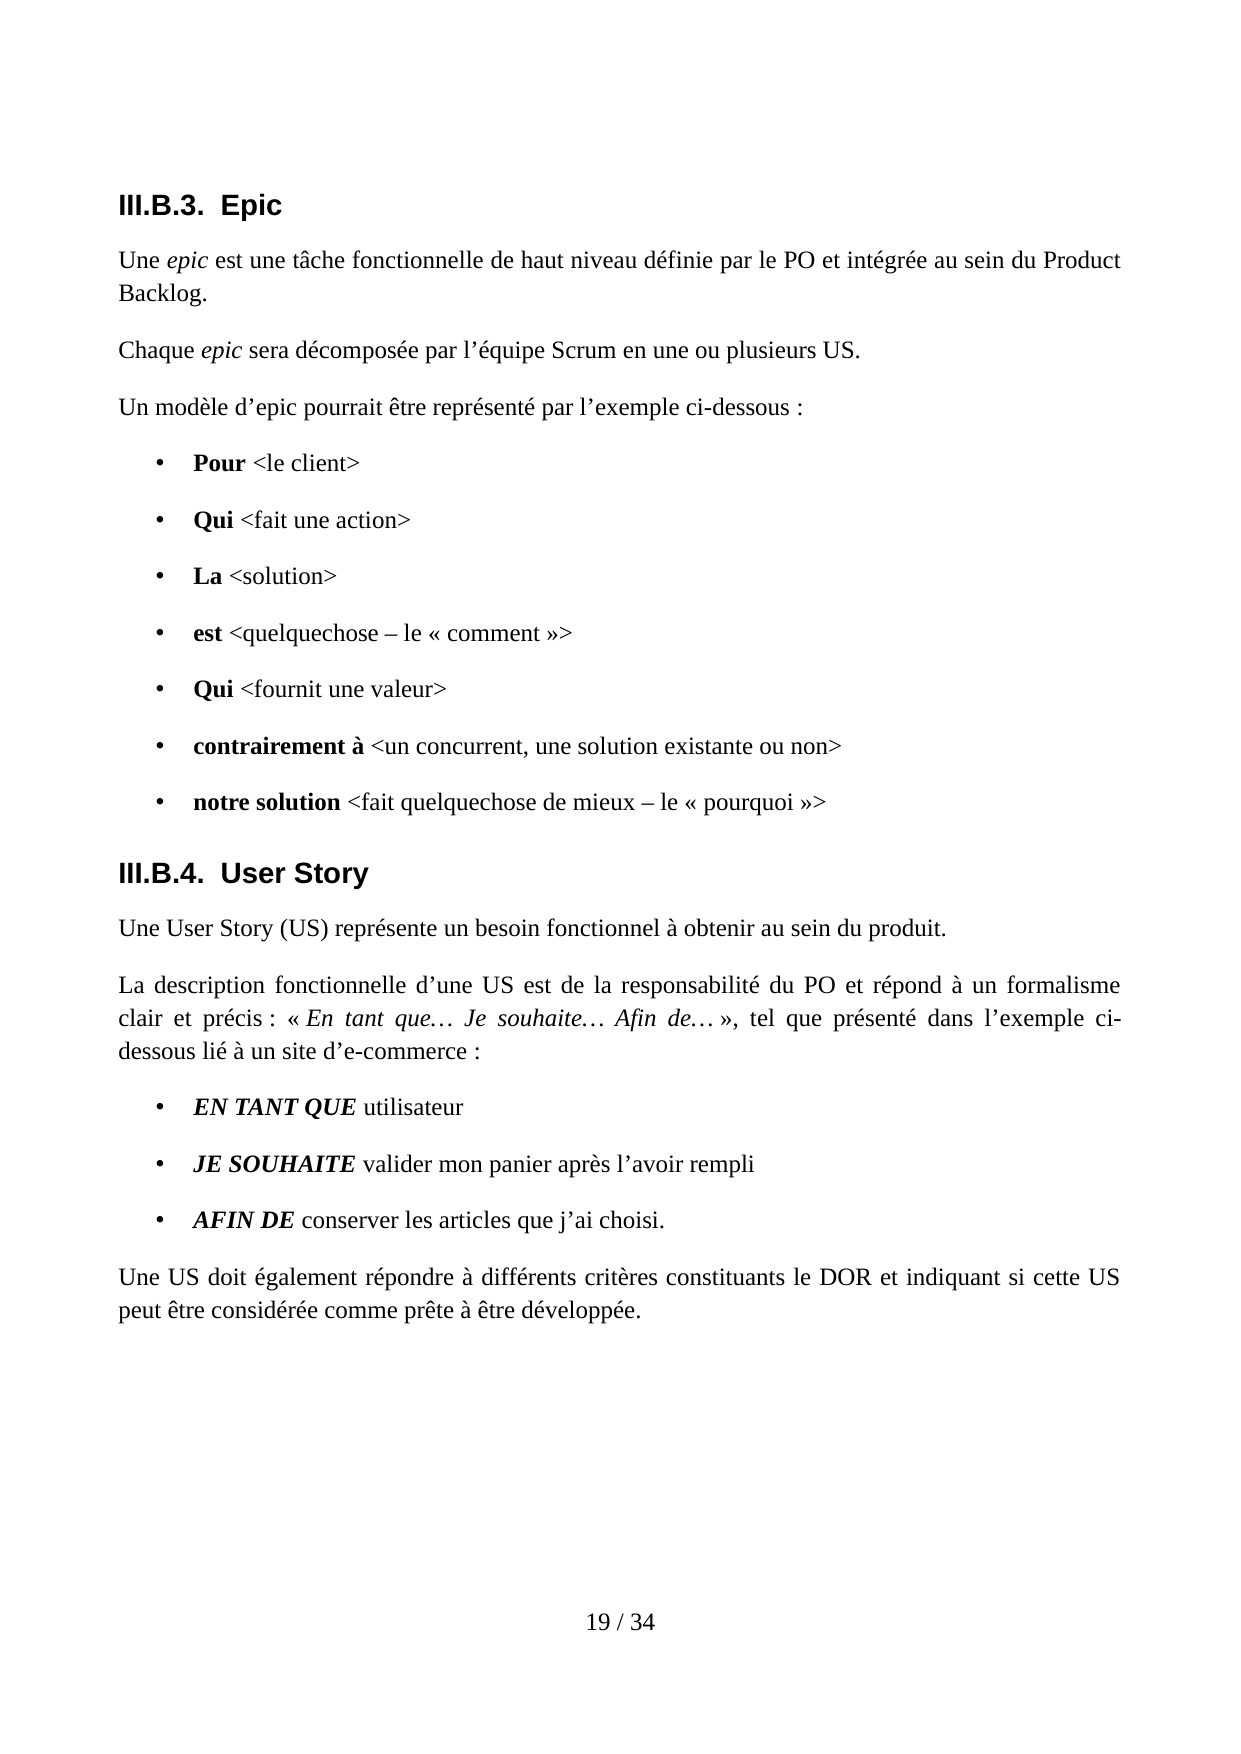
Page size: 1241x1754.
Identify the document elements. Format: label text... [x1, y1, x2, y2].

list notre solution <fait quelquechose de mieux – le « pourquoi »> [156, 787, 1122, 816]
subtitle User Story [118, 856, 1122, 890]
list contrairement à <un concurrent, une solution existante ou non> [156, 731, 1122, 760]
text Un modèle d’epic pourrait être représenté par l’exemple ci-dessous : [118, 392, 1122, 420]
subtitle Epic [118, 188, 1122, 222]
list Qui <fait une action> [156, 505, 1122, 533]
list Qui <fournit une valeur> [156, 674, 1122, 703]
text Une epic est une tâche fonctionnelle de haut niveau définie par le PO et intégrée au sein du Product Backlog. [118, 245, 1122, 307]
list AFIN DE conserver les articles que j’ai choisi. [156, 1206, 1122, 1234]
text La description fonctionnelle d’une US est de la responsabilité du PO et répond à un formalisme clair et précis : « En tant que… Je souhaite… Afin de… », tel que présenté dans l’exemple ci-dessous lié à un site d’e-commerce : [118, 970, 1122, 1064]
text Une US doit également répondre à différents critères constituants le DOR et indiquant si cette US peut être considérée comme prête à être développée. [118, 1262, 1122, 1324]
text Chaque epic sera décomposée par l’équipe Scrum en une ou plusieurs US. [118, 335, 1122, 364]
list JE SOUHAITE valider mon panier après l’avoir rempli [156, 1149, 1122, 1178]
text Une User Story (US) représente un besoin fonctionnel à obtenir au sein du produit. [118, 913, 1122, 942]
list La <solution> [156, 561, 1122, 590]
list est <quelquechose – le « comment »> [156, 618, 1122, 647]
list EN TANT QUE utilisateur [156, 1092, 1122, 1121]
list Pour <le client> [156, 448, 1122, 477]
